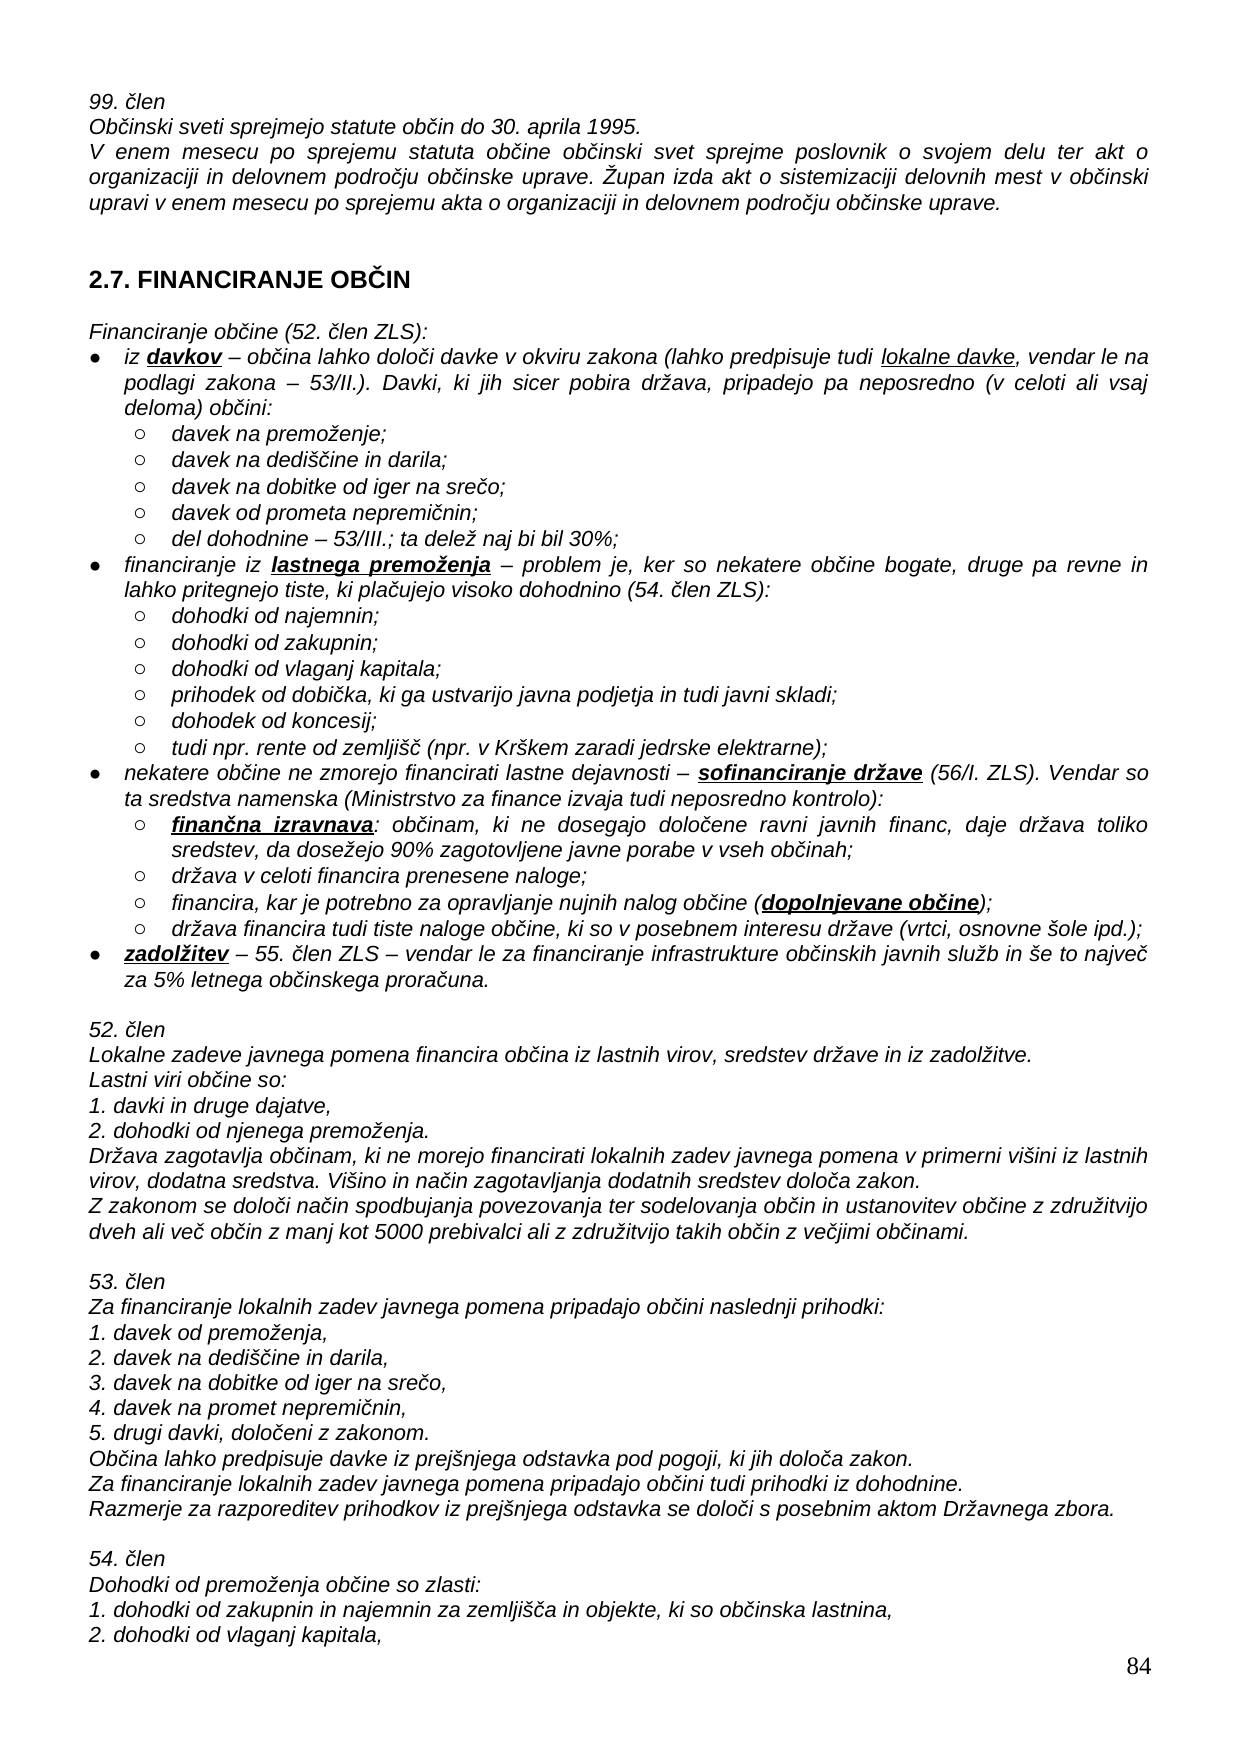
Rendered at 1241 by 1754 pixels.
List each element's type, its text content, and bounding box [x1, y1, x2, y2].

list dohodki od najemnin; [133, 602, 1152, 628]
list zadolžitev – 55. člen ZLS – vendar le za financiranje infrastrukture občinskih javnih služb in še to največ za 5% letnega občinskega proračuna. [89, 941, 1152, 992]
list davek na premoženje; [133, 420, 1152, 446]
list dohodek od koncesij; [133, 707, 1152, 734]
text 1. dohodki od zakupnin in najemnin za zemljišča in objekte, ki so občinska lastnina, [89, 1597, 1152, 1622]
list financira, kar je potrebno za opravljanje nujnih nalog občine (dopolnjevane občine); [133, 888, 1152, 915]
list dohodki od zakupnin; [133, 628, 1152, 655]
text 2. dohodki od njenega premoženja. [89, 1118, 1152, 1143]
text Financiranje občine (52. člen ZLS): [89, 319, 1152, 344]
text Lastni viri občine so: [89, 1067, 1152, 1092]
list davek na dediščine in darila; [133, 446, 1152, 473]
text Občinski sveti sprejmejo statute občin do 30. aprila 1995. [89, 114, 1152, 139]
list davek od prometa nepremičnin; [133, 499, 1152, 525]
list davek na dobitke od iger na srečo; [133, 473, 1152, 499]
text Za financiranje lokalnih zadev javnega pomena pripadajo občini tudi prihodki iz dohodnine. [89, 1471, 1152, 1496]
text 99. člen [89, 89, 1152, 114]
list iz davkov – občina lahko določi davke v okviru zakona (lahko predpisuje tudi lokalne davke, vendar le na podlagi zakona – 53/II.). Davki, ki jih sicer pobira država, pripadejo pa neposredno (v celoti ali vsaj deloma) občini: [89, 344, 1152, 420]
text Za financiranje lokalnih zadev javnega pomena pripadajo občini naslednji prihodki: [89, 1294, 1152, 1319]
text 5. drugi davki, določeni z zakonom. [89, 1420, 1152, 1445]
list financiranje iz lastnega premoženja – problem je, ker so nekatere občine bogate, druge pa revne in lahko pritegnejo tiste, ki plačujejo visoko dohodnino (54. člen ZLS): [89, 552, 1152, 602]
text Lokalne zadeve javnega pomena financira občina iz lastnih virov, sredstev države in iz zadolžitve. [89, 1042, 1152, 1067]
list država v celoti financira prenesene naloge; [133, 862, 1152, 888]
text 54. člen [89, 1546, 1152, 1571]
text 2. dohodki od vlaganj kapitala, [89, 1622, 1152, 1647]
text 1. davki in druge dajatve, [89, 1092, 1152, 1118]
text Z zakonom se določi način spodbujanja povezovanja ter sodelovanja občin in ustanovitev občine z združitvijo dveh ali več občin z manj kot 5000 prebivalci ali z združitvijo takih občin z večjimi občinami. [89, 1193, 1152, 1244]
text 53. člen [89, 1269, 1152, 1294]
text 1. davek od premoženja, [89, 1319, 1152, 1344]
text Občina lahko predpisuje davke iz prejšnjega odstavka pod pogoji, ki jih določa zakon. [89, 1445, 1152, 1471]
text V enem mesecu po sprejemu statuta občine občinski svet sprejme poslovnik o svojem delu ter akt o organizaciji in delovnem področju občinske uprave. Župan izda akt o sistemizaciji delovnih mest v občinski upravi v enem mesecu po sprejemu akta o organizaciji in delovnem področju občinske uprave. [89, 139, 1152, 215]
text 4. davek na promet nepremičnin, [89, 1395, 1152, 1420]
list tudi npr. rente od zemljišč (npr. v Krškem zaradi jedrske elektrarne); [133, 734, 1152, 760]
text 52. člen [89, 1017, 1152, 1042]
text Država zagotavlja občinam, ki ne morejo financirati lokalnih zadev javnega pomena v primerni višini iz lastnih virov, dodatna sredstva. Višino in način zagotavljanja dodatnih sredstev določa zakon. [89, 1143, 1152, 1193]
text 2.7. FINANCIRANJE OBČIN [89, 265, 1152, 294]
list nekatere občine ne zmorejo financirati lastne dejavnosti – sofinanciranje države (56/I. ZLS). Vendar so ta sredstva namenska (Ministrstvo za finance izvaja tudi neposredno kontrolo): [89, 760, 1152, 811]
text Razmerje za razporeditev prihodkov iz prejšnjega odstavka se določi s posebnim aktom Državnega zbora. [89, 1496, 1152, 1521]
text 3. davek na dobitke od iger na srečo, [89, 1370, 1152, 1395]
text 2. davek na dediščine in darila, [89, 1344, 1152, 1370]
text Dohodki od premoženja občine so zlasti: [89, 1571, 1152, 1597]
list država financira tudi tiste naloge občine, ki so v posebnem interesu države (vrtci, osnovne šole ipd.); [133, 915, 1152, 941]
list dohodki od vlaganj kapitala; [133, 655, 1152, 681]
list prihodek od dobička, ki ga ustvarijo javna podjetja in tudi javni skladi; [133, 681, 1152, 707]
list del dohodnine – 53/III.; ta delež naj bi bil 30%; [133, 525, 1152, 552]
list finančna izravnava: občinam, ki ne dosegajo določene ravni javnih financ, daje država toliko sredstev, da dosežejo 90% zagotovljene javne porabe v vseh občinah; [133, 811, 1152, 862]
